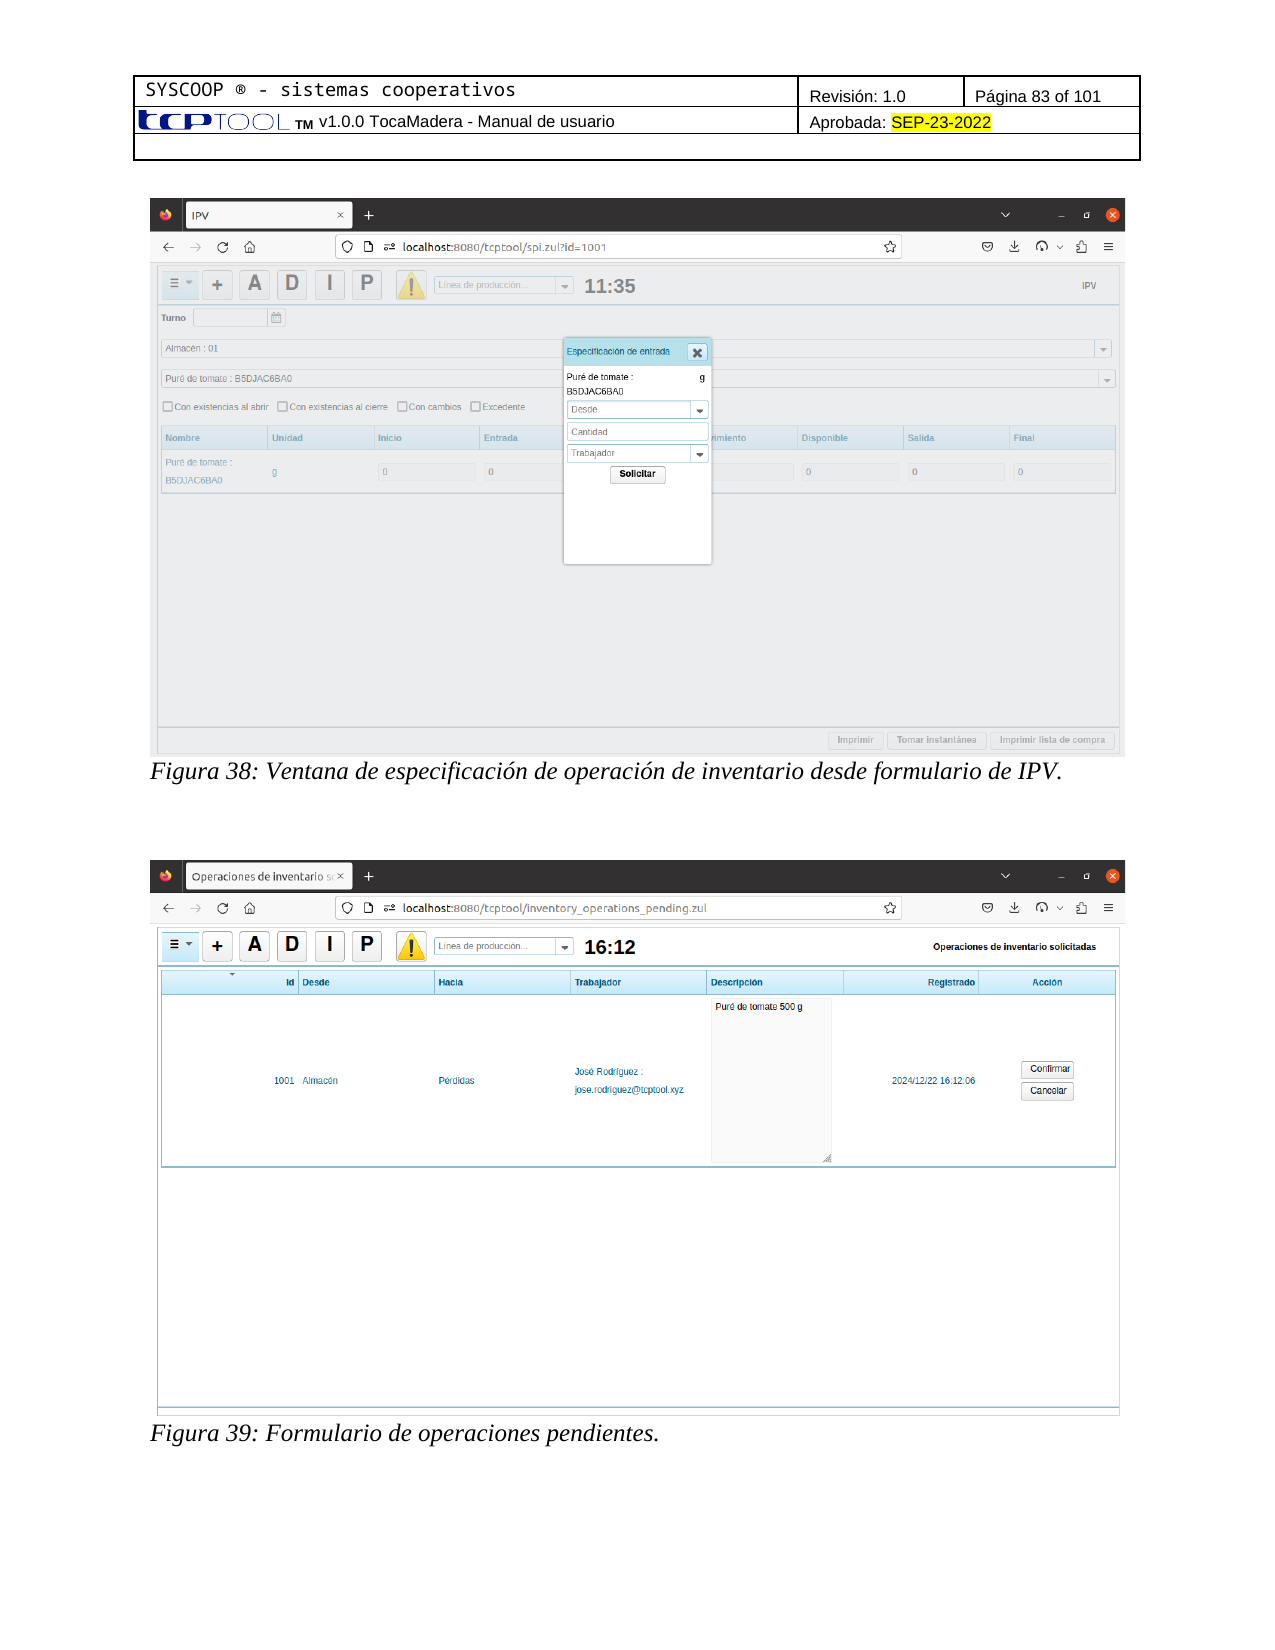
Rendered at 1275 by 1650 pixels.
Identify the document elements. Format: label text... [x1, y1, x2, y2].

text Figura 39: Formulario de operaciones pendientes. [150, 1419, 1125, 1447]
picture [150, 860, 1125, 1419]
text Figura 38: Ventana de especificación de operación de inventario desde formulario de IPV. [150, 757, 1125, 785]
picture [138, 110, 290, 130]
picture [150, 198, 1125, 757]
